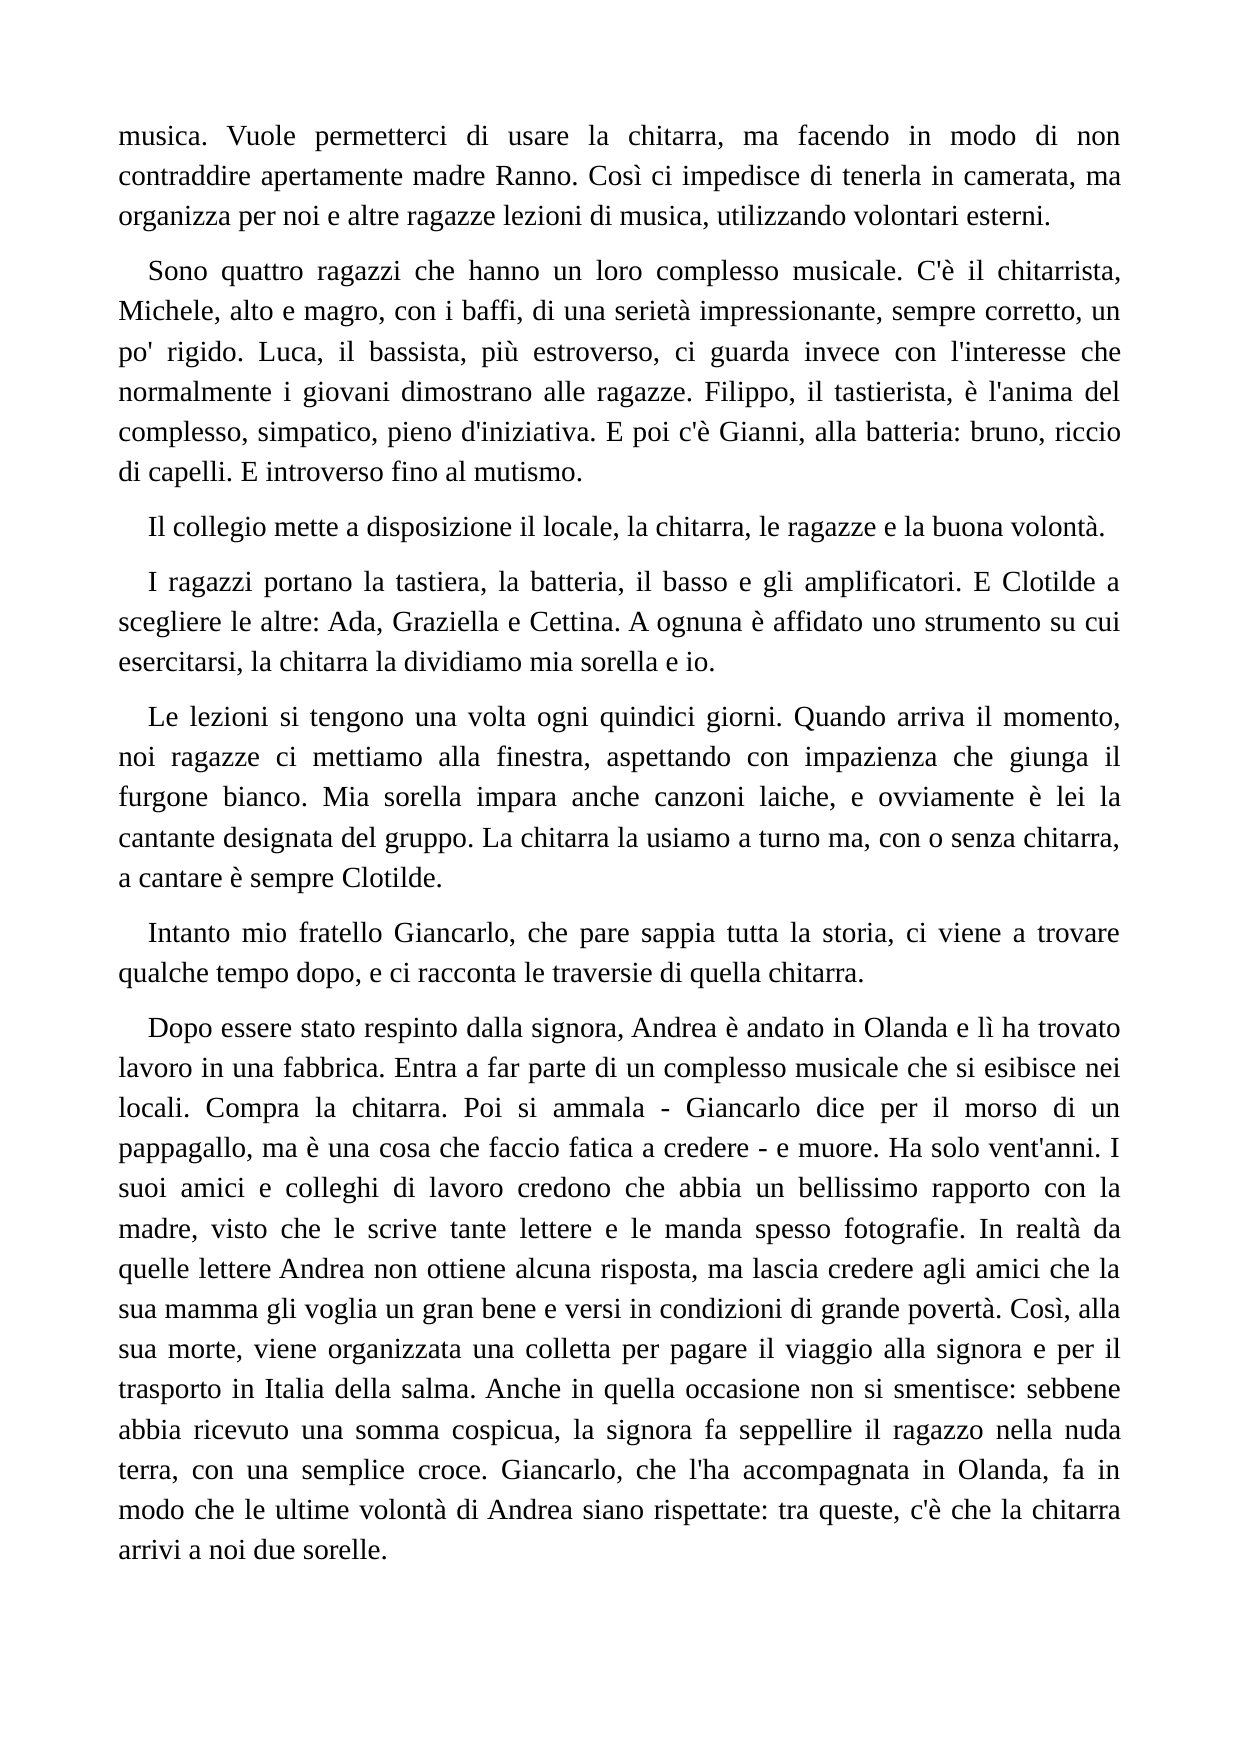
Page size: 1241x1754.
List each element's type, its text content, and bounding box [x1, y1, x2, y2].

text musica. Vuole permetterci di usare la chitarra, ma facendo in modo di non contraddire apertamente madre Ranno. Così ci impedisce di tenerla in camerata, ma organizza per noi e altre ragazze lezioni di musica, utilizzando volontari esterni. [118, 118, 1122, 232]
text Dopo essere stato respinto dalla signora, Andrea è andato in Olanda e lì ha trovato lavoro in una fabbrica. Entra a far parte di un complesso musicale che si esibisce nei locali. Compra la chitarra. Poi si ammala - Giancarlo dice per il morso di un pappagallo, ma è una cosa che faccio fatica a credere - e muore. Ha solo vent'anni. I suoi amici e colleghi di lavoro credono che abbia un bellissimo rapporto con la madre, visto che le scrive tante lettere e le manda spesso fotografie. In realtà da quelle lettere Andrea non ottiene alcuna risposta, ma lascia credere agli amici che la sua mamma gli voglia un gran bene e versi in condizioni di grande povertà. Così, alla sua morte, viene organizzata una colletta per pagare il viaggio alla signora e per il trasporto in Italia della salma. Anche in quella occasione non si smentisce: sebbene abbia ricevuto una somma cospicua, la signora fa seppellire il ragazzo nella nuda terra, con una semplice croce. Giancarlo, che l'ha accompagnata in Olanda, fa in modo che le ultime volontà di Andrea siano rispettate: tra queste, c'è che la chitarra arrivi a noi due sorelle. [118, 1010, 1122, 1566]
text Le lezioni si tengono una volta ogni quindici giorni. Quando arriva il momento, noi ragazze ci mettiamo alla finestra, aspettando con impazienza che giunga il furgone bianco. Mia sorella impara anche canzoni laiche, e ovviamente è lei la cantante designata del gruppo. La chitarra la usiamo a turno ma, con o senza chitarra, a cantare è sempre Clotilde. [118, 699, 1122, 893]
text Il collegio mette a disposizione il locale, la chitarra, le ragazze e la buona volontà. [118, 509, 1122, 543]
text Intanto mio fratello Giancarlo, che pare sappia tutta la storia, ci viene a trovare qualche tempo dopo, e ci racconta le traversie di quella chitarra. [118, 915, 1122, 988]
text I ragazzi portano la tastiera, la batteria, il basso e gli amplificatori. E Clotilde a scegliere le altre: Ada, Graziella e Cettina. A ognuna è affidato uno strumento su cui esercitarsi, la chitarra la dividiamo mia sorella e io. [118, 564, 1122, 678]
text Sono quattro ragazzi che hanno un loro complesso musicale. C'è il chitarrista, Michele, alto e magro, con i baffi, di una serietà impressionante, sempre corretto, un po' rigido. Luca, il bassista, più estroverso, ci guarda invece con l'interesse che normalmente i giovani dimostrano alle ragazze. Filippo, il tastierista, è l'anima del complesso, simpatico, pieno d'iniziativa. E poi c'è Gianni, alla batteria: bruno, riccio di capelli. E introverso fino al mutismo. [118, 253, 1122, 488]
